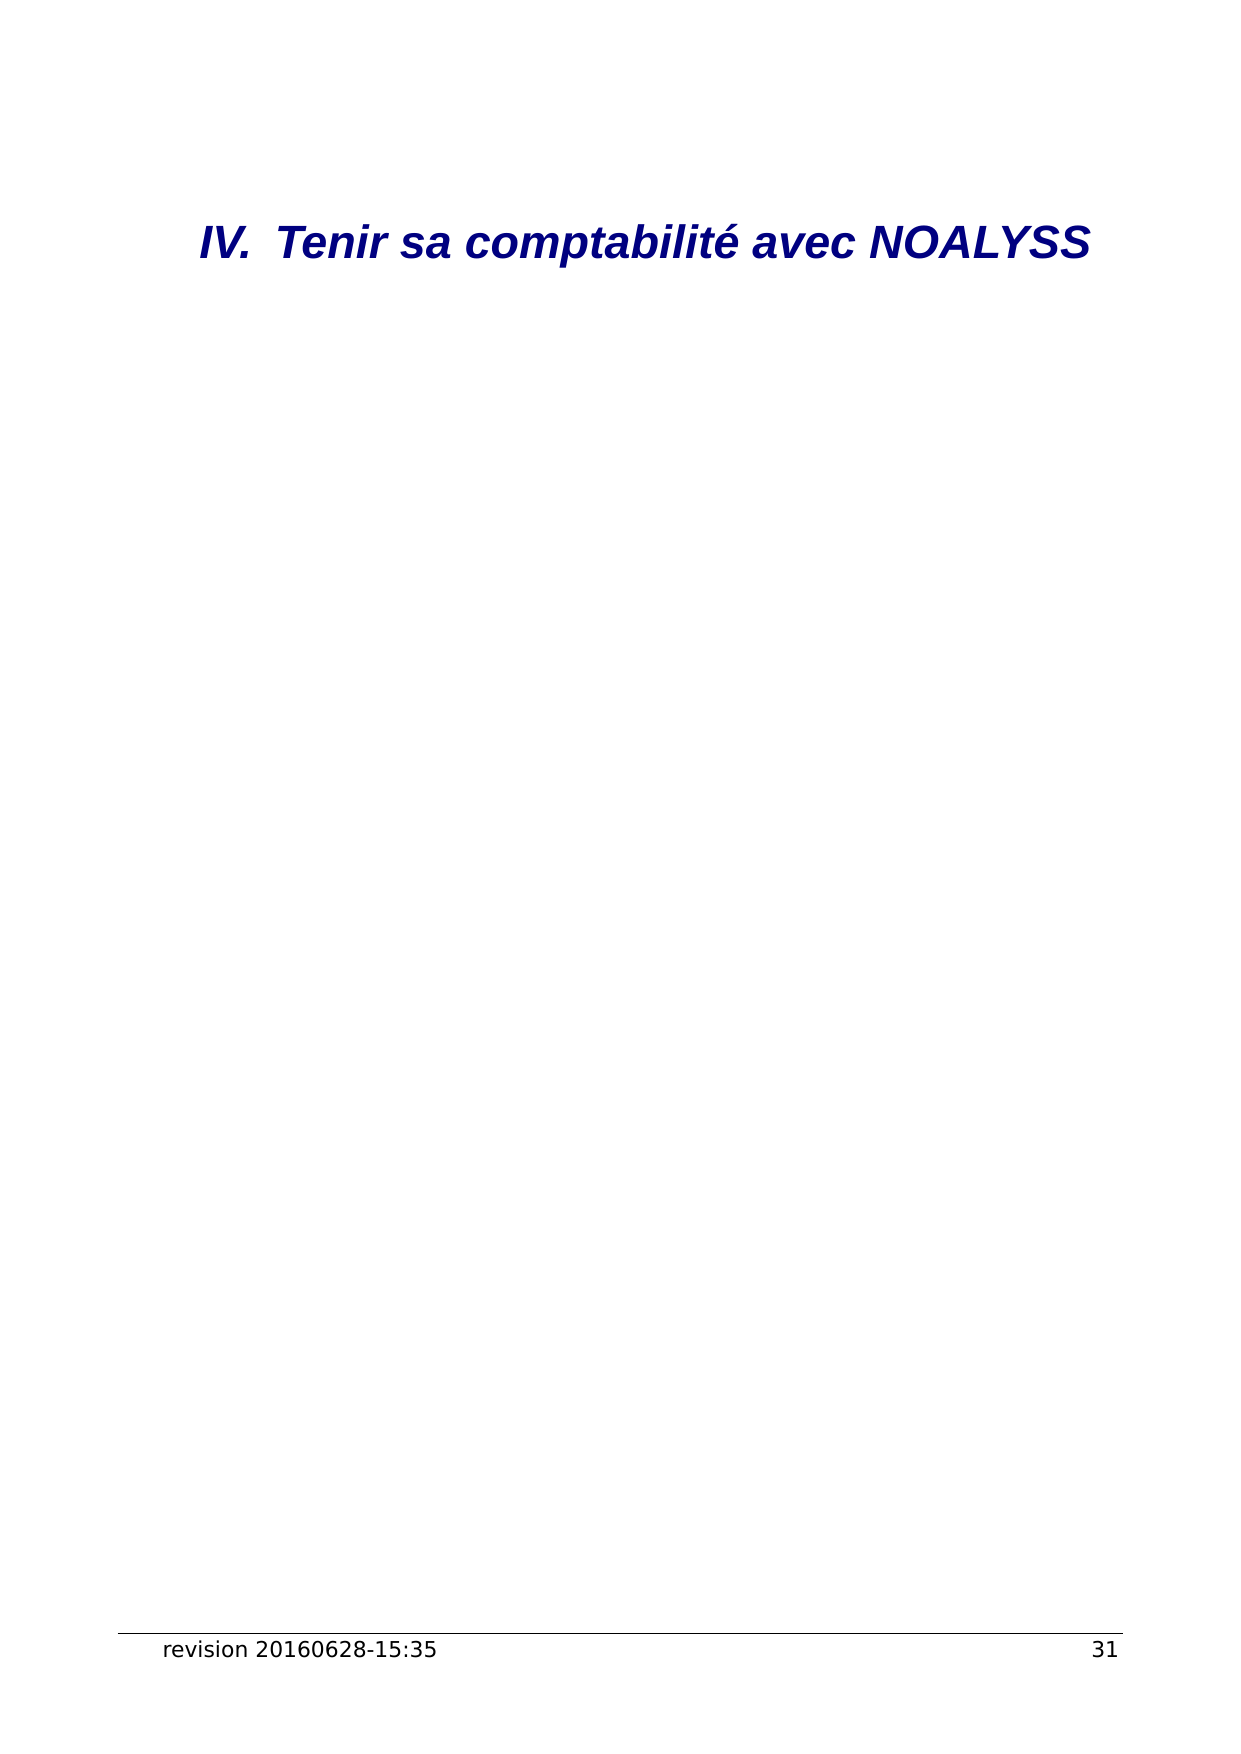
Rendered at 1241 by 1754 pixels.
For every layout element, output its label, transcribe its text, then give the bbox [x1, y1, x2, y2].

subtitle Tenir sa comptabilité avec NOALYSS [159, 215, 1123, 269]
